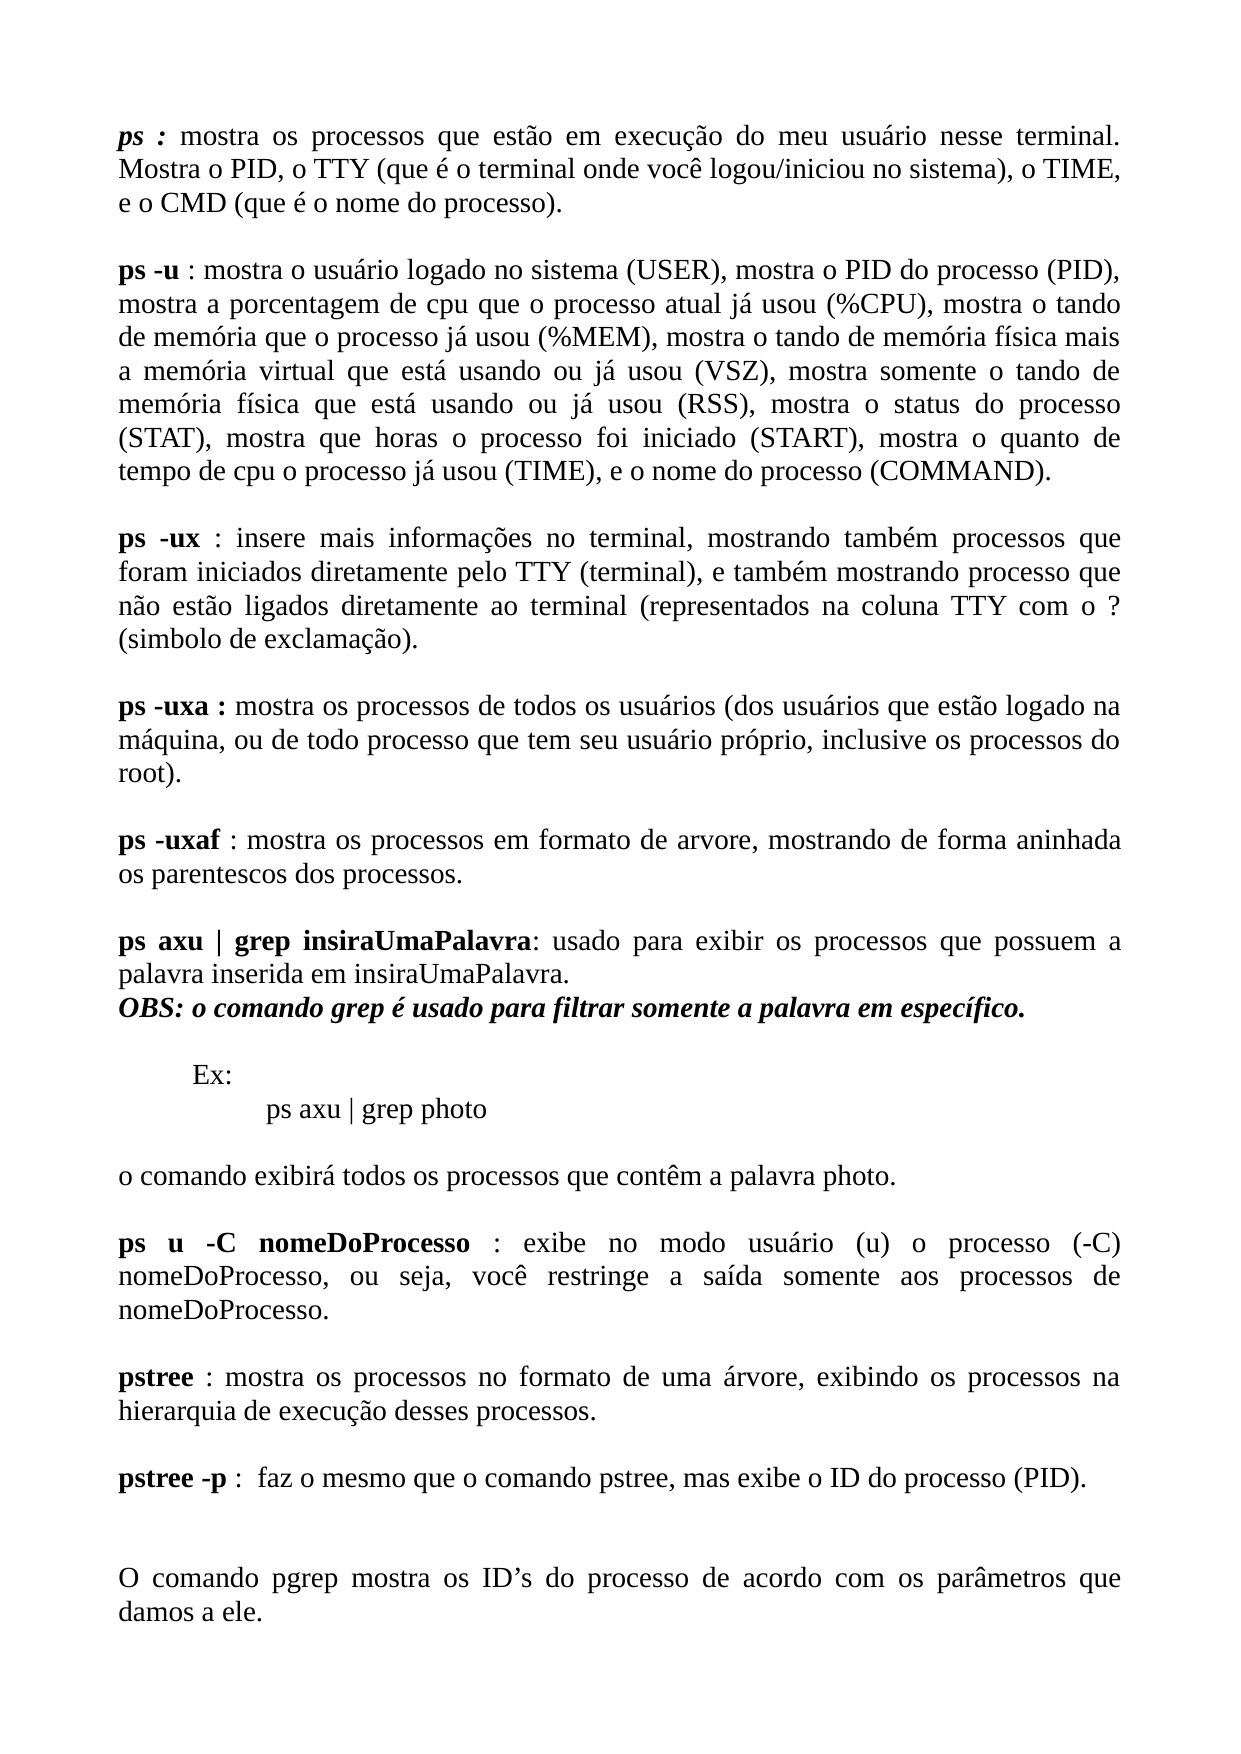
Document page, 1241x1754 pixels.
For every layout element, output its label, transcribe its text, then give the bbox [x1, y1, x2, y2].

text ps : mostra os processos que estão em execução do meu usuário nesse terminal. Mostra o PID, o TTY (que é o terminal onde você logou/iniciou no sistema), o TIME, e o CMD (que é o nome do processo). [118, 118, 1122, 219]
text ps axu | grep insiraUmaPalavra: usado para exibir os processos que possuem a palavra inserida em insiraUmaPalavra. [118, 923, 1122, 990]
text pstree -p : faz o mesmo que o comando pstree, mas exibe o ID do processo (PID). [118, 1460, 1122, 1493]
text ps -uxaf : mostra os processos em formato de arvore, mostrando de forma aninhada os parentescos dos processos. [118, 822, 1122, 889]
text ps -ux : insere mais informações no terminal, mostrando também processos que foram iniciados diretamente pelo TTY (terminal), e também mostrando processo que não estão ligados diretamente ao terminal (representados na coluna TTY com o ? (simbolo de exclamação). [118, 521, 1122, 655]
text o comando exibirá todos os processos que contêm a palavra photo. [118, 1158, 1122, 1191]
text OBS: o comando grep é usado para filtrar somente a palavra em específico. [118, 990, 1122, 1024]
text O comando pgrep mostra os ID’s do processo de acordo com os parâmetros que damos a ele. [118, 1560, 1122, 1627]
text Ex: [118, 1057, 1122, 1091]
text ps -uxa : mostra os processos de todos os usuários (dos usuários que estão logado na máquina, ou de todo processo que tem seu usuário próprio, inclusive os processos do root). [118, 688, 1122, 789]
text ps -u : mostra o usuário logado no sistema (USER), mostra o PID do processo (PID), mostra a porcentagem de cpu que o processo atual já usou (%CPU), mostra o tando de memória que o processo já usou (%MEM), mostra o tando de memória física mais a memória virtual que está usando ou já usou (VSZ), mostra somente o tando de memória física que está usando ou já usou (RSS), mostra o status do processo (STAT), mostra que horas o processo foi iniciado (START), mostra o quanto de tempo de cpu o processo já usou (TIME), e o nome do processo (COMMAND). [118, 252, 1122, 487]
text ps u -C nomeDoProcesso : exibe no modo usuário (u) o processo (-C) nomeDoProcesso, ou seja, você restringe a saída somente aos processos de nomeDoProcesso. [118, 1225, 1122, 1326]
text pstree : mostra os processos no formato de uma árvore, exibindo os processos na hierarquia de execução desses processos. [118, 1359, 1122, 1426]
text ps axu | grep photo [118, 1091, 1122, 1124]
